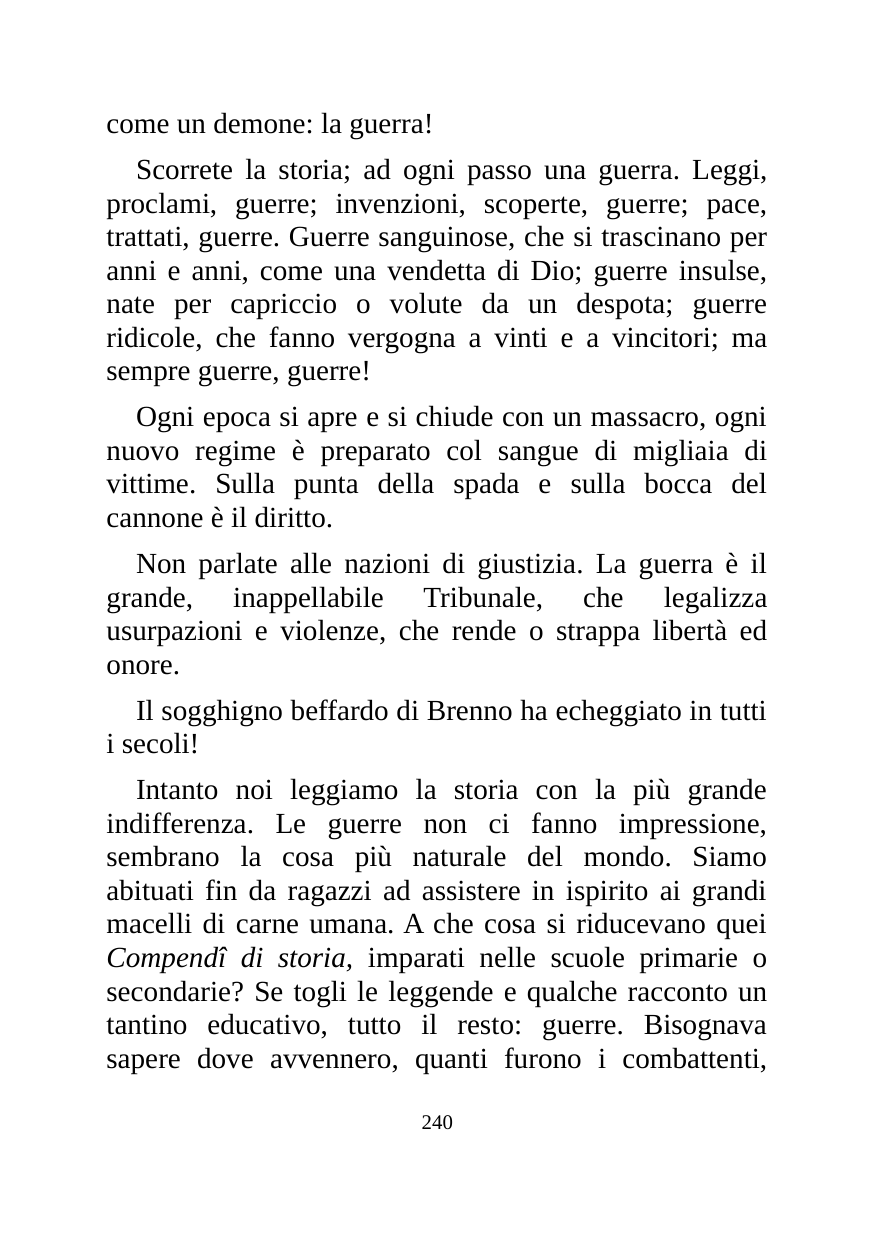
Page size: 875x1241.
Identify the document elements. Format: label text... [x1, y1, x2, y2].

text Il sogghigno beffardo di Brenno ha echeggiato in tutti i secoli! [106, 693, 768, 760]
text Scorrete la storia; ad ogni passo una guerra. Leggi, proclami, guerre; invenzioni, scoperte, guerre; pace, trattati, guerre. Guerre sanguinose, che si trascinano per anni e anni, come una vendetta di Dio; guerre insulse, nate per capriccio o volute da un despota; guerre ridicole, che fanno vergogna a vinti e a vincitori; ma sempre guerre, guerre! [106, 152, 768, 387]
text Ogni epoca si apre e si chiude con un massacro, ogni nuovo regime è preparato col sangue di migliaia di vittime. Sulla punta della spada e sulla bocca del cannone è il diritto. [106, 399, 768, 534]
text Intanto noi leggiamo la storia con la più grande indifferenza. Le guerre non ci fanno impressione, sembrano la cosa più naturale del mondo. Siamo abituati fin da ragazzi ad assistere in ispirito ai grandi macelli di carne umana. A che cosa si riducevano quei Compendî di storia, imparati nelle scuole primarie o secondarie? Se togli le leggende e qualche racconto un tantino educativo, tutto il resto: guerre. Bisognava sapere dove avvennero, quanti furono i combattenti, [106, 772, 768, 1074]
text Non parlate alle nazioni di giustizia. La guerra è il grande, inappellabile Tribunale, che legalizza usurpazioni e violenze, che rende o strappa libertà ed onore. [106, 546, 768, 680]
text come un demone: la guerra! [106, 106, 768, 140]
